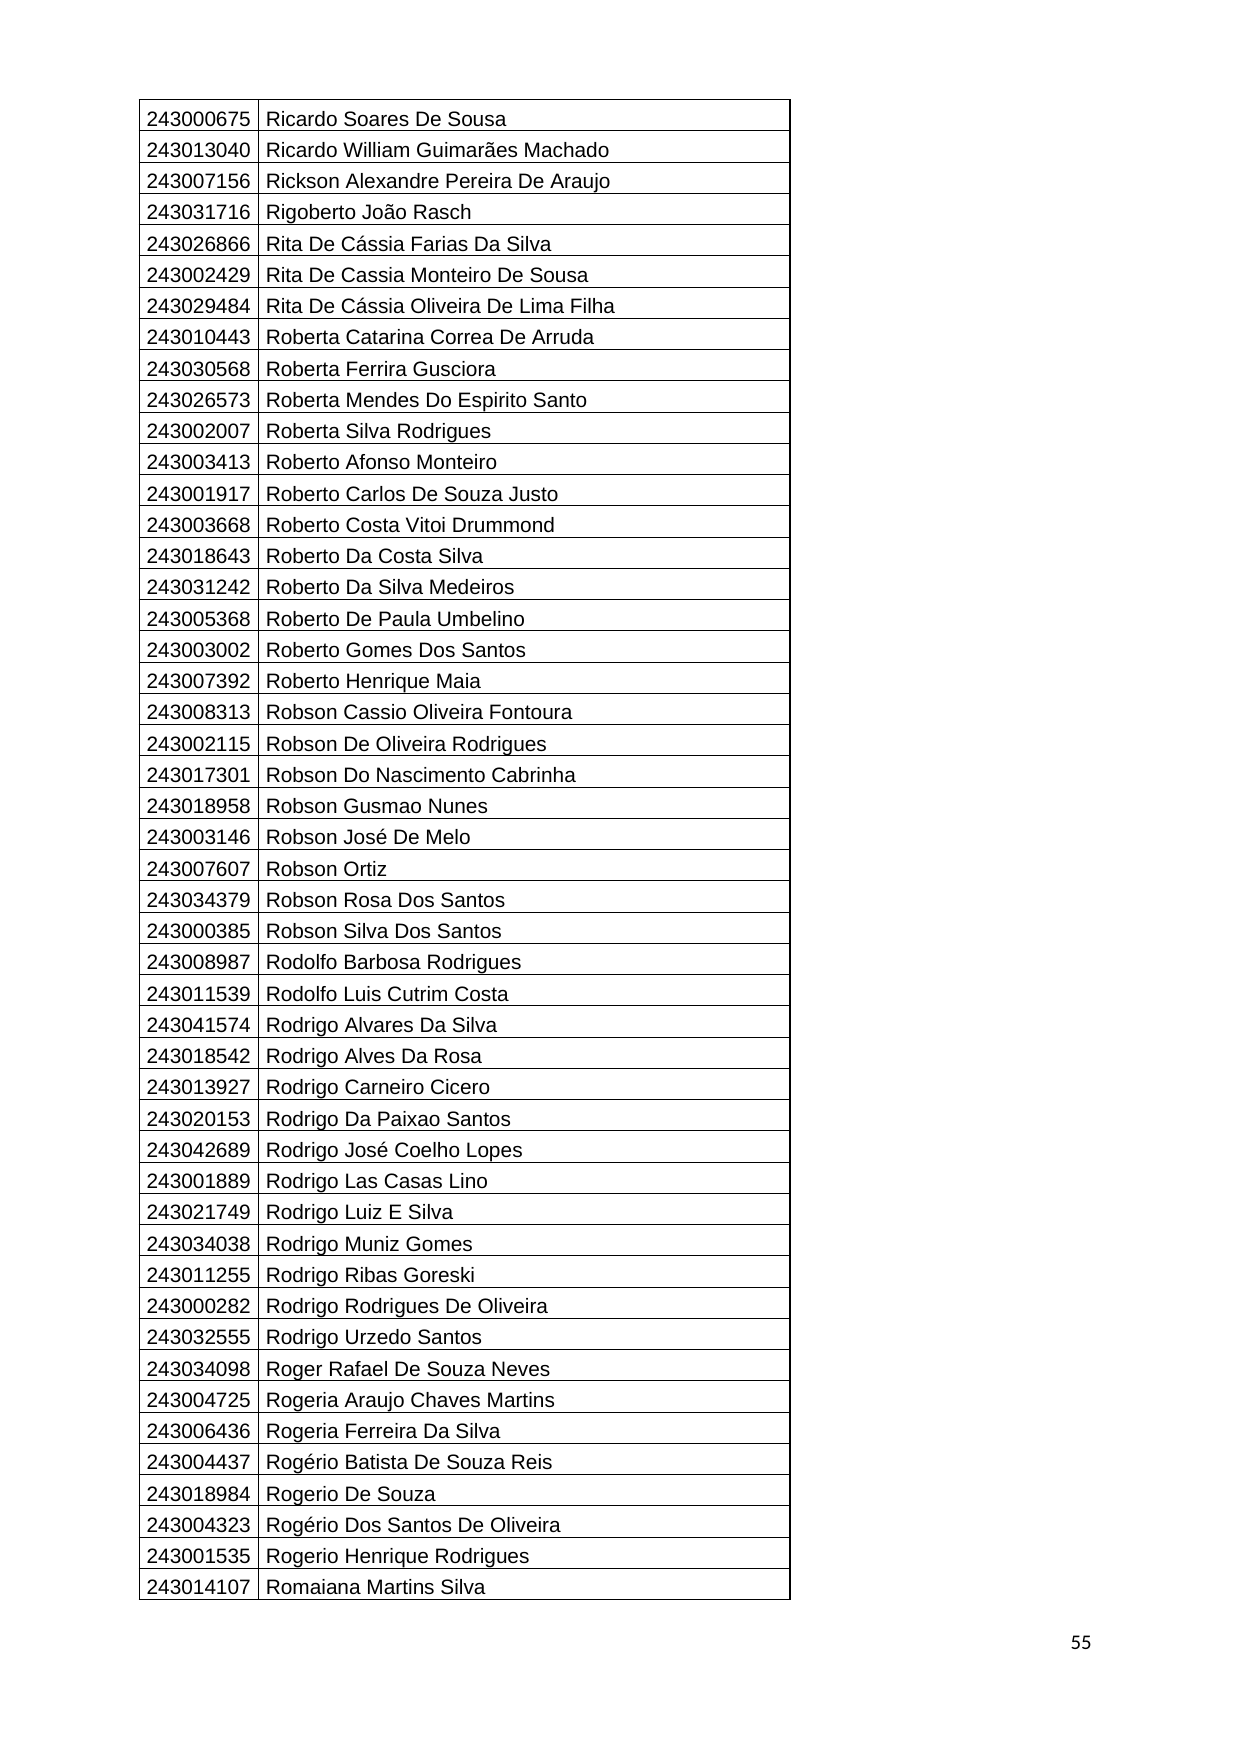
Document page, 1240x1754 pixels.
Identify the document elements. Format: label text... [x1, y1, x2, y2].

table_cell 243018984 [140, 1475, 258, 1505]
table_cell Rodrigo Alves Da Rosa [259, 1038, 789, 1068]
table_cell Robson José De Melo [259, 819, 789, 849]
table_cell Rogeria Araujo Chaves Martins [259, 1381, 789, 1412]
table_cell 243042689 [140, 1131, 258, 1162]
table_cell Robson Do Nascimento Cabrinha [259, 756, 789, 787]
table_cell 243001917 [140, 475, 258, 505]
table_cell Rita De Cássia Farias Da Silva [259, 225, 789, 255]
table_cell 243018643 [140, 538, 258, 568]
table_cell 243031716 [140, 194, 258, 224]
table_cell 243018542 [140, 1038, 258, 1068]
table_cell Rodrigo José Coelho Lopes [259, 1131, 789, 1162]
table_cell Rodrigo Da Paixao Santos [259, 1100, 789, 1130]
table_cell 243031242 [140, 569, 258, 599]
table_cell 243000282 [140, 1288, 258, 1318]
table_cell Romaiana Martins Silva [259, 1569, 789, 1599]
table_cell 243002115 [140, 725, 258, 755]
table_cell Rigoberto João Rasch [259, 194, 789, 224]
table_cell Roberto Afonso Monteiro [259, 444, 789, 474]
table_cell Rodrigo Luiz E Silva [259, 1194, 789, 1224]
table_cell 243000675 [140, 100, 258, 130]
table_cell Robson De Oliveira Rodrigues [259, 725, 789, 755]
table_cell Roberto Gomes Dos Santos [259, 631, 789, 662]
table_cell Rogeria Ferreira Da Silva [259, 1413, 789, 1443]
table_cell 243020153 [140, 1100, 258, 1130]
table_cell Robson Cassio Oliveira Fontoura [259, 694, 789, 724]
table_cell Roberta Catarina Correa De Arruda [259, 319, 789, 349]
table_cell Roberta Mendes Do Espirito Santo [259, 381, 789, 412]
table_cell 243018958 [140, 788, 258, 818]
table_cell Rodrigo Las Casas Lino [259, 1163, 789, 1193]
table_cell Rodrigo Carneiro Cicero [259, 1069, 789, 1099]
table_cell Rodrigo Alvares Da Silva [259, 1006, 789, 1037]
table_cell 243014107 [140, 1569, 258, 1599]
table_cell 243011255 [140, 1256, 258, 1287]
table_cell 243008987 [140, 944, 258, 974]
table_cell Roberto Henrique Maia [259, 663, 789, 693]
table_cell Roberto Carlos De Souza Justo [259, 475, 789, 505]
table_cell Rogério Dos Santos De Oliveira [259, 1506, 789, 1537]
table_cell Rodolfo Barbosa Rodrigues [259, 944, 789, 974]
table_cell Roberto De Paula Umbelino [259, 600, 789, 630]
table_cell 243041574 [140, 1006, 258, 1037]
table_cell Rodolfo Luis Cutrim Costa [259, 975, 789, 1005]
table_cell 243011539 [140, 975, 258, 1005]
table_cell 243003002 [140, 631, 258, 662]
table_cell 243034379 [140, 881, 258, 912]
table_cell Roberta Ferrira Gusciora [259, 350, 789, 380]
table_cell Rogerio Henrique Rodrigues [259, 1538, 789, 1568]
table_cell 243034098 [140, 1350, 258, 1380]
table_cell 243003413 [140, 444, 258, 474]
table_cell 243005368 [140, 600, 258, 630]
table_cell 243026573 [140, 381, 258, 412]
table_cell Robson Gusmao Nunes [259, 788, 789, 818]
table_cell Rodrigo Ribas Goreski [259, 1256, 789, 1287]
table_cell Rogerio De Souza [259, 1475, 789, 1505]
table_cell 243001535 [140, 1538, 258, 1568]
table_cell Roberta Silva Rodrigues [259, 413, 789, 443]
table_cell 243006436 [140, 1413, 258, 1443]
table_cell Rita De Cassia Monteiro De Sousa [259, 256, 789, 287]
table_cell 243000385 [140, 913, 258, 943]
table_cell Roger Rafael De Souza Neves [259, 1350, 789, 1380]
table_cell 243008313 [140, 694, 258, 724]
table_cell 243013927 [140, 1069, 258, 1099]
table_cell Robson Rosa Dos Santos [259, 881, 789, 912]
table_cell Rodrigo Urzedo Santos [259, 1319, 789, 1349]
table_cell Ricardo William Guimarães Machado [259, 131, 789, 162]
table_cell Rogério Batista De Souza Reis [259, 1444, 789, 1474]
table_cell Rodrigo Rodrigues De Oliveira [259, 1288, 789, 1318]
table_cell 243002007 [140, 413, 258, 443]
table_cell Rodrigo Muniz Gomes [259, 1225, 789, 1255]
table_cell 243030568 [140, 350, 258, 380]
table_cell 243013040 [140, 131, 258, 162]
table_cell 243017301 [140, 756, 258, 787]
table_cell Roberto Da Silva Medeiros [259, 569, 789, 599]
table_cell 243010443 [140, 319, 258, 349]
table_cell 243004323 [140, 1506, 258, 1537]
table_cell Robson Silva Dos Santos [259, 913, 789, 943]
table_cell Robson Ortiz [259, 850, 789, 880]
table_cell 243001889 [140, 1163, 258, 1193]
table_cell Rita De Cássia Oliveira De Lima Filha [259, 288, 789, 318]
table_cell 243029484 [140, 288, 258, 318]
table_cell 243007607 [140, 850, 258, 880]
table_cell 243007156 [140, 163, 258, 193]
table_cell Roberto Da Costa Silva [259, 538, 789, 568]
table_cell Ricardo Soares De Sousa [259, 100, 789, 130]
table_cell 243032555 [140, 1319, 258, 1349]
table_cell 243021749 [140, 1194, 258, 1224]
table_cell Rickson Alexandre Pereira De Araujo [259, 163, 789, 193]
table_cell 243003146 [140, 819, 258, 849]
table_cell 243004437 [140, 1444, 258, 1474]
table_cell Roberto Costa Vitoi Drummond [259, 506, 789, 537]
table_cell 243004725 [140, 1381, 258, 1412]
table_cell 243003668 [140, 506, 258, 537]
table_cell 243026866 [140, 225, 258, 255]
table_cell 243034038 [140, 1225, 258, 1255]
table_cell 243007392 [140, 663, 258, 693]
table_cell 243002429 [140, 256, 258, 287]
